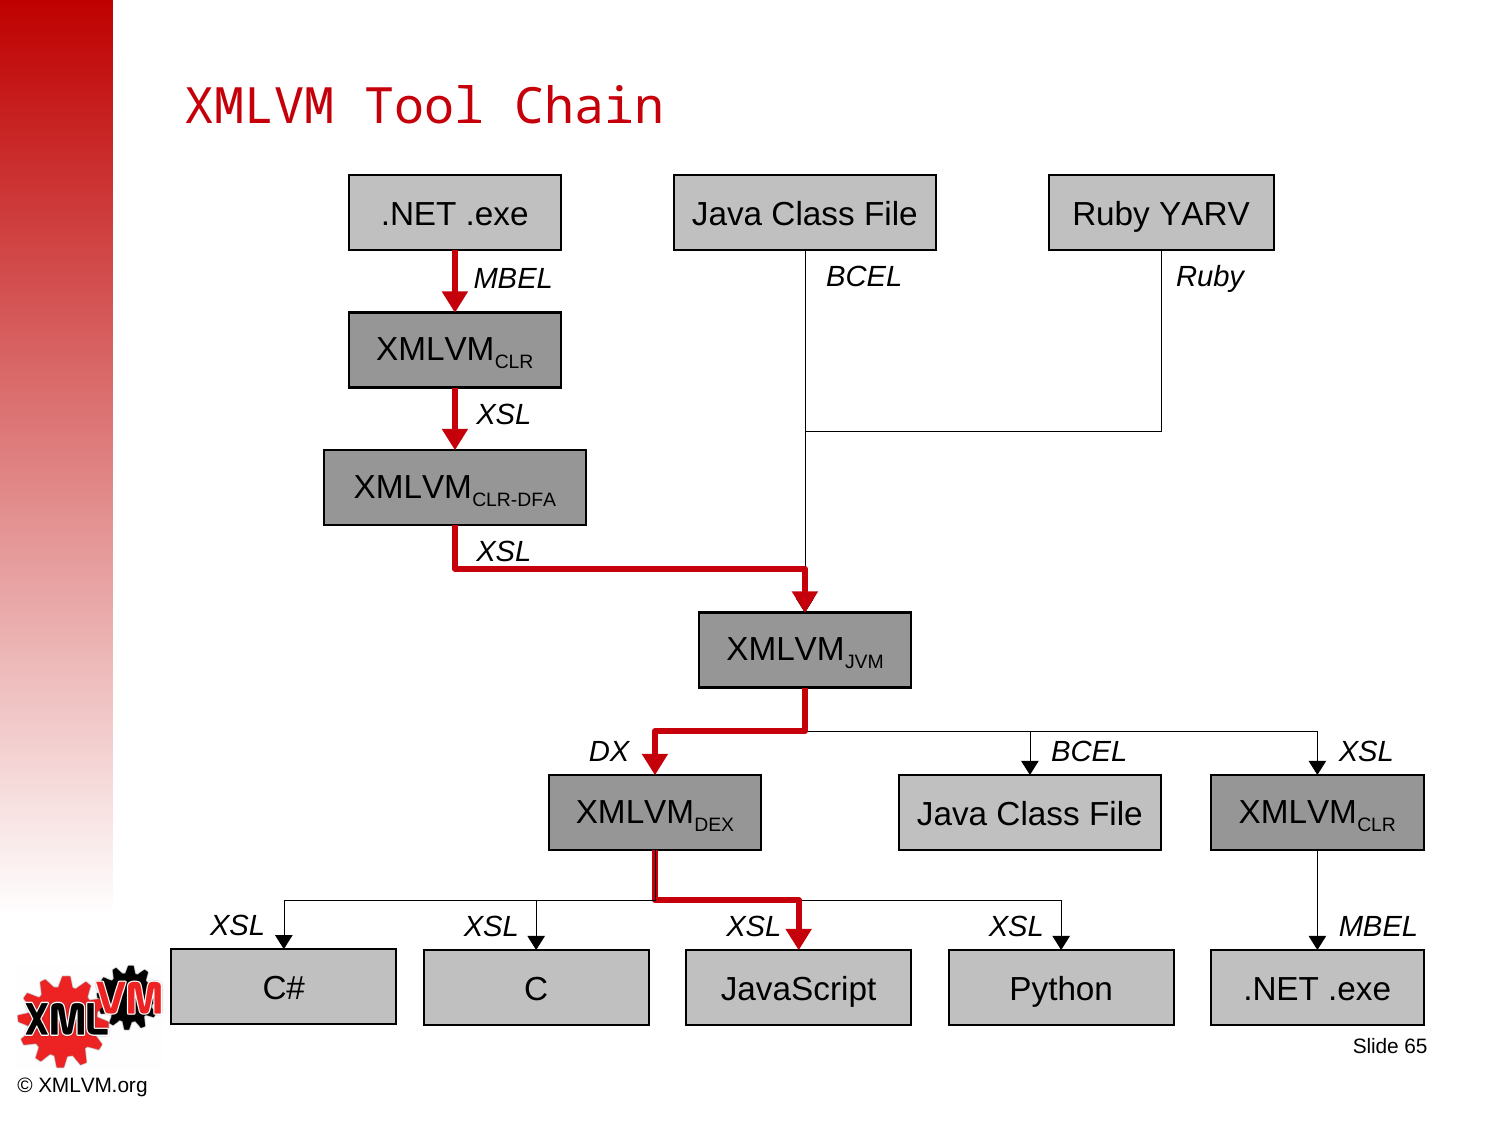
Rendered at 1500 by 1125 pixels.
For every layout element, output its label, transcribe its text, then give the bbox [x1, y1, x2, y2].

text_box MBEL [458, 251, 568, 303]
text_box XMLVMCLR [348, 312, 562, 388]
text_box DX [574, 724, 645, 774]
text_box BCEL [1036, 732, 1143, 776]
text_box XMLVMCLR [1211, 774, 1424, 850]
picture [16, 964, 164, 1069]
text_box XMLVMDEX [548, 774, 762, 850]
text_box XSL [1323, 724, 1409, 776]
text_box XMLVMCLR-DFA [323, 450, 587, 526]
text_box XSL [461, 524, 547, 566]
text_box JavaScript [686, 950, 912, 1026]
text_box Java Class File [898, 774, 1162, 850]
text_box XSL [973, 901, 1059, 951]
text_box Ruby YARV [1048, 174, 1274, 250]
text_box C [423, 950, 649, 1026]
text_box Java Class File [673, 174, 937, 250]
text_box XSL [461, 572, 547, 576]
text_box Python [948, 950, 1174, 1026]
text_box BCEL [811, 249, 918, 301]
text_box .NET .exe [348, 174, 562, 250]
text_box XSL [461, 387, 547, 438]
text_box XSL [711, 903, 797, 951]
text_box .NET .exe [1211, 950, 1424, 1026]
text_box C# [171, 949, 397, 1025]
text_box XSL [195, 898, 281, 949]
text_box MBEL [1323, 899, 1434, 951]
text_box XMLVMJVM [698, 612, 912, 688]
text_box BCEL [1036, 724, 1143, 731]
text_box Ruby [1161, 249, 1260, 301]
text_box XSL [448, 901, 534, 951]
title XMLVM Tool Chain [170, 67, 1447, 207]
